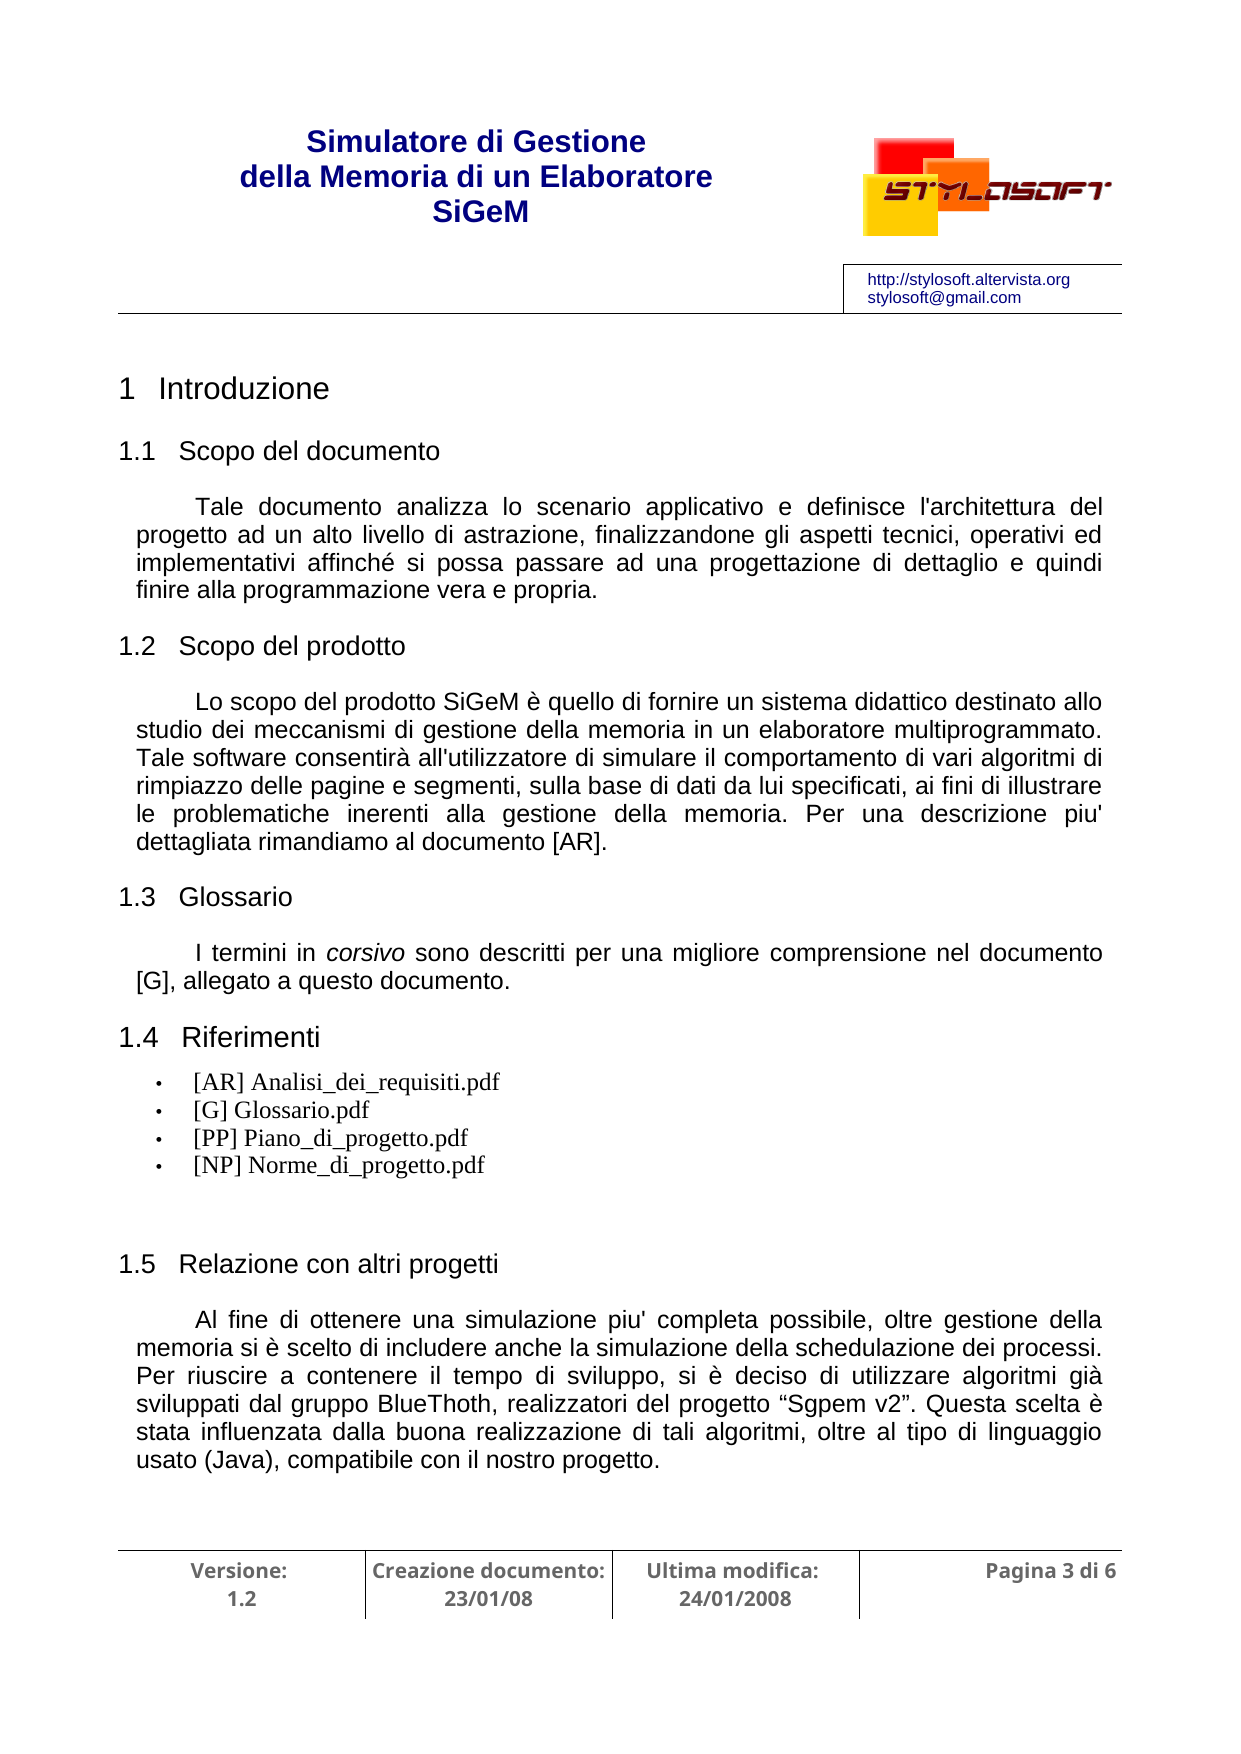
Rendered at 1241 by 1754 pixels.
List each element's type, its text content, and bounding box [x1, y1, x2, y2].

subtitle Scopo del prodotto [118, 631, 1122, 661]
subtitle Riferimenti [118, 1021, 1122, 1054]
text Lo scopo del prodotto SiGeM è quello di fornire un sistema didattico destinato allo studio dei meccanismi di gestione della memoria in un elaboratore multiprogrammato. Tale software consentirà all'utilizzatore di simulare il comportamento di vari algoritmi di rimpiazzo delle pagine e segmenti, sulla base di dati da lui specificati, ai fini di illustrare le problematiche inerenti alla gestione della memoria. Per una descrizione piu' dettagliata rimandiamo al documento [AR]. [136, 688, 1104, 855]
text I termini in corsivo sono descritti per una migliore comprensione nel documento [G], allegato a questo documento. [136, 939, 1104, 994]
list [NP] Norme_di_progetto.pdf [156, 1152, 1122, 1207]
list [PP] Piano_di_progetto.pdf [156, 1124, 1122, 1152]
list [G] Glossario.pdf [156, 1096, 1122, 1124]
text Tale documento analizza lo scenario applicativo e definisce l'architettura del progetto ad un alto livello di astrazione, finalizzandone gli aspetti tecnici, operativi ed implementativi affinché si possa passare ad una progettazione di dettaglio e quindi finire alla programmazione vera e propria. [136, 493, 1104, 604]
list [AR] Analisi_dei_requisiti.pdf [156, 1068, 1122, 1096]
subtitle Glossario [118, 882, 1122, 912]
subtitle Scopo del documento [118, 436, 1122, 466]
subtitle Introduzione [118, 371, 1122, 406]
text Al fine di ottenere una simulazione piu' completa possibile, oltre gestione della memoria si è scelto di includere anche la simulazione della schedulazione dei processi. Per riuscire a contenere il tempo di sviluppo, si è deciso di utilizzare algoritmi già sviluppati dal gruppo BlueThoth, realizzatori del progetto “Sgpem v2”. Questa scelta è stata influenzata dalla buona realizzazione di tali algoritmi, oltre al tipo di linguaggio usato (Java), compatibile con il nostro progetto. [136, 1306, 1104, 1474]
picture [848, 123, 1117, 247]
subtitle Relazione con altri progetti [118, 1249, 1122, 1280]
